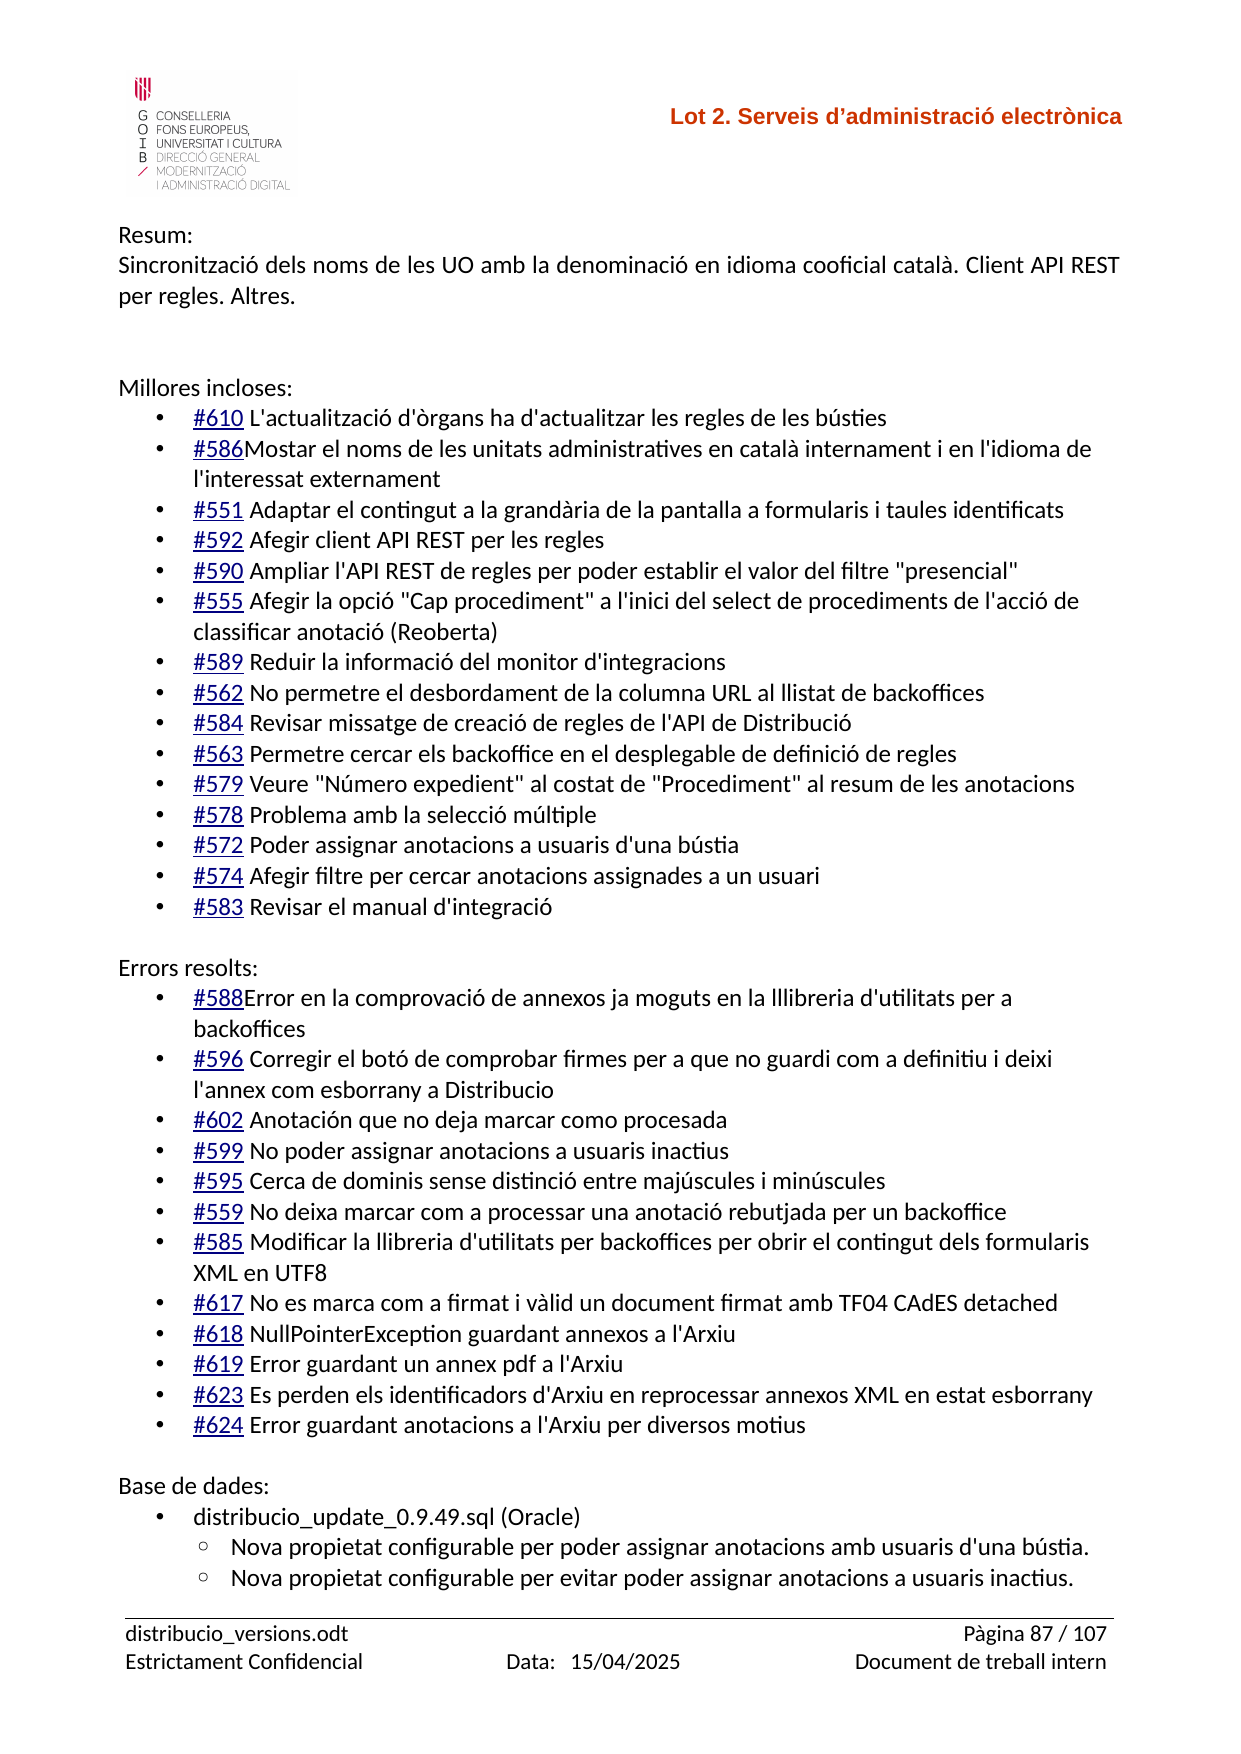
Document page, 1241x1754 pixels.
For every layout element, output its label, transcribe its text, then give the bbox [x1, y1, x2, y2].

list #619 Error guardant un annex pdf a l'Arxiu [156, 1348, 1122, 1379]
list #599 No poder assignar anotacions a usuaris inactius [156, 1135, 1122, 1165]
list #563 Permetre cercar els backoffice en el desplegable de definició de regles [156, 738, 1122, 768]
list Nova propietat configurable per evitar poder assignar anotacions a usuaris inactius. [193, 1562, 1122, 1593]
list #589 Reduir la informació del monitor d'integracions [156, 646, 1122, 677]
list #624 Error guardant anotacions a l'Arxiu per diversos motius [156, 1409, 1122, 1440]
list #559 No deixa marcar com a processar una anotació rebutjada per un backoffice [156, 1196, 1122, 1226]
list #592 Afegir client API REST per les regles [156, 524, 1122, 555]
list #551 Adaptar el contingut a la grandària de la pantalla a formularis i taules identificats [156, 494, 1122, 524]
list #562 No permetre el desbordament de la columna URL al llistat de backoffices [156, 677, 1122, 707]
list distribucio_update_0.9.49.sql (Oracle) [156, 1501, 1122, 1532]
list #595 Cerca de dominis sense distinció entre majúscules i minúscules [156, 1165, 1122, 1196]
list #579 Veure "Número expedient" al costat de "Procediment" al resum de les anotacions [156, 768, 1122, 799]
list #572 Poder assignar anotacions a usuaris d'una bústia [156, 829, 1122, 860]
list #590 Ampliar l'API REST de regles per poder establir el valor del filtre "presencial" [156, 555, 1122, 585]
list #602 Anotación que no deja marcar como procesada [156, 1104, 1122, 1135]
list #578 Problema amb la selecció múltiple [156, 799, 1122, 829]
list #574 Afegir filtre per cercar anotacions assignades a un usuari [156, 860, 1122, 891]
list #584 Revisar missatge de creació de regles de l'API de Distribució [156, 707, 1122, 738]
picture [126, 70, 299, 197]
text Resum: [118, 219, 1122, 250]
list #596 Corregir el botó de comprobar firmes per a que no guardi com a definitiu i deixi l'annex com esborrany a Distribucio [156, 1043, 1122, 1104]
text Errors resolts: [118, 952, 1122, 982]
list #610 L'actualització d'òrgans ha d'actualitzar les regles de les bústies [156, 402, 1122, 433]
list #586Mostar el noms de les unitats administratives en català internament i en l'idioma de l'interessat externament [156, 433, 1122, 494]
list #583 Revisar el manual d'integració [156, 891, 1122, 921]
list #618 NullPointerException guardant annexos a l'Arxiu [156, 1318, 1122, 1348]
list #588Error en la comprovació de annexos ja moguts en la lllibreria d'utilitats per a backoffices [156, 982, 1122, 1043]
list Nova propietat configurable per poder assignar anotacions amb usuaris d'una bústia. [193, 1532, 1122, 1562]
list #585 Modificar la llibreria d'utilitats per backoffices per obrir el contingut dels formularis XML en UTF8 [156, 1226, 1122, 1287]
list #623 Es perden els identificadors d'Arxiu en reprocessar annexos XML en estat esborrany [156, 1379, 1122, 1409]
text Sincronització dels noms de les UO amb la denominació en idioma cooficial català. Client API REST per regles. Altres. [118, 250, 1122, 311]
text Base de dades: [118, 1471, 1122, 1501]
text Millores incloses: [118, 372, 1122, 402]
list #617 No es marca com a firmat i vàlid un document firmat amb TF04 CAdES detached [156, 1287, 1122, 1318]
list #555 Afegir la opció "Cap procediment" a l'inici del select de procediments de l'acció de classificar anotació (Reoberta) [156, 585, 1122, 646]
